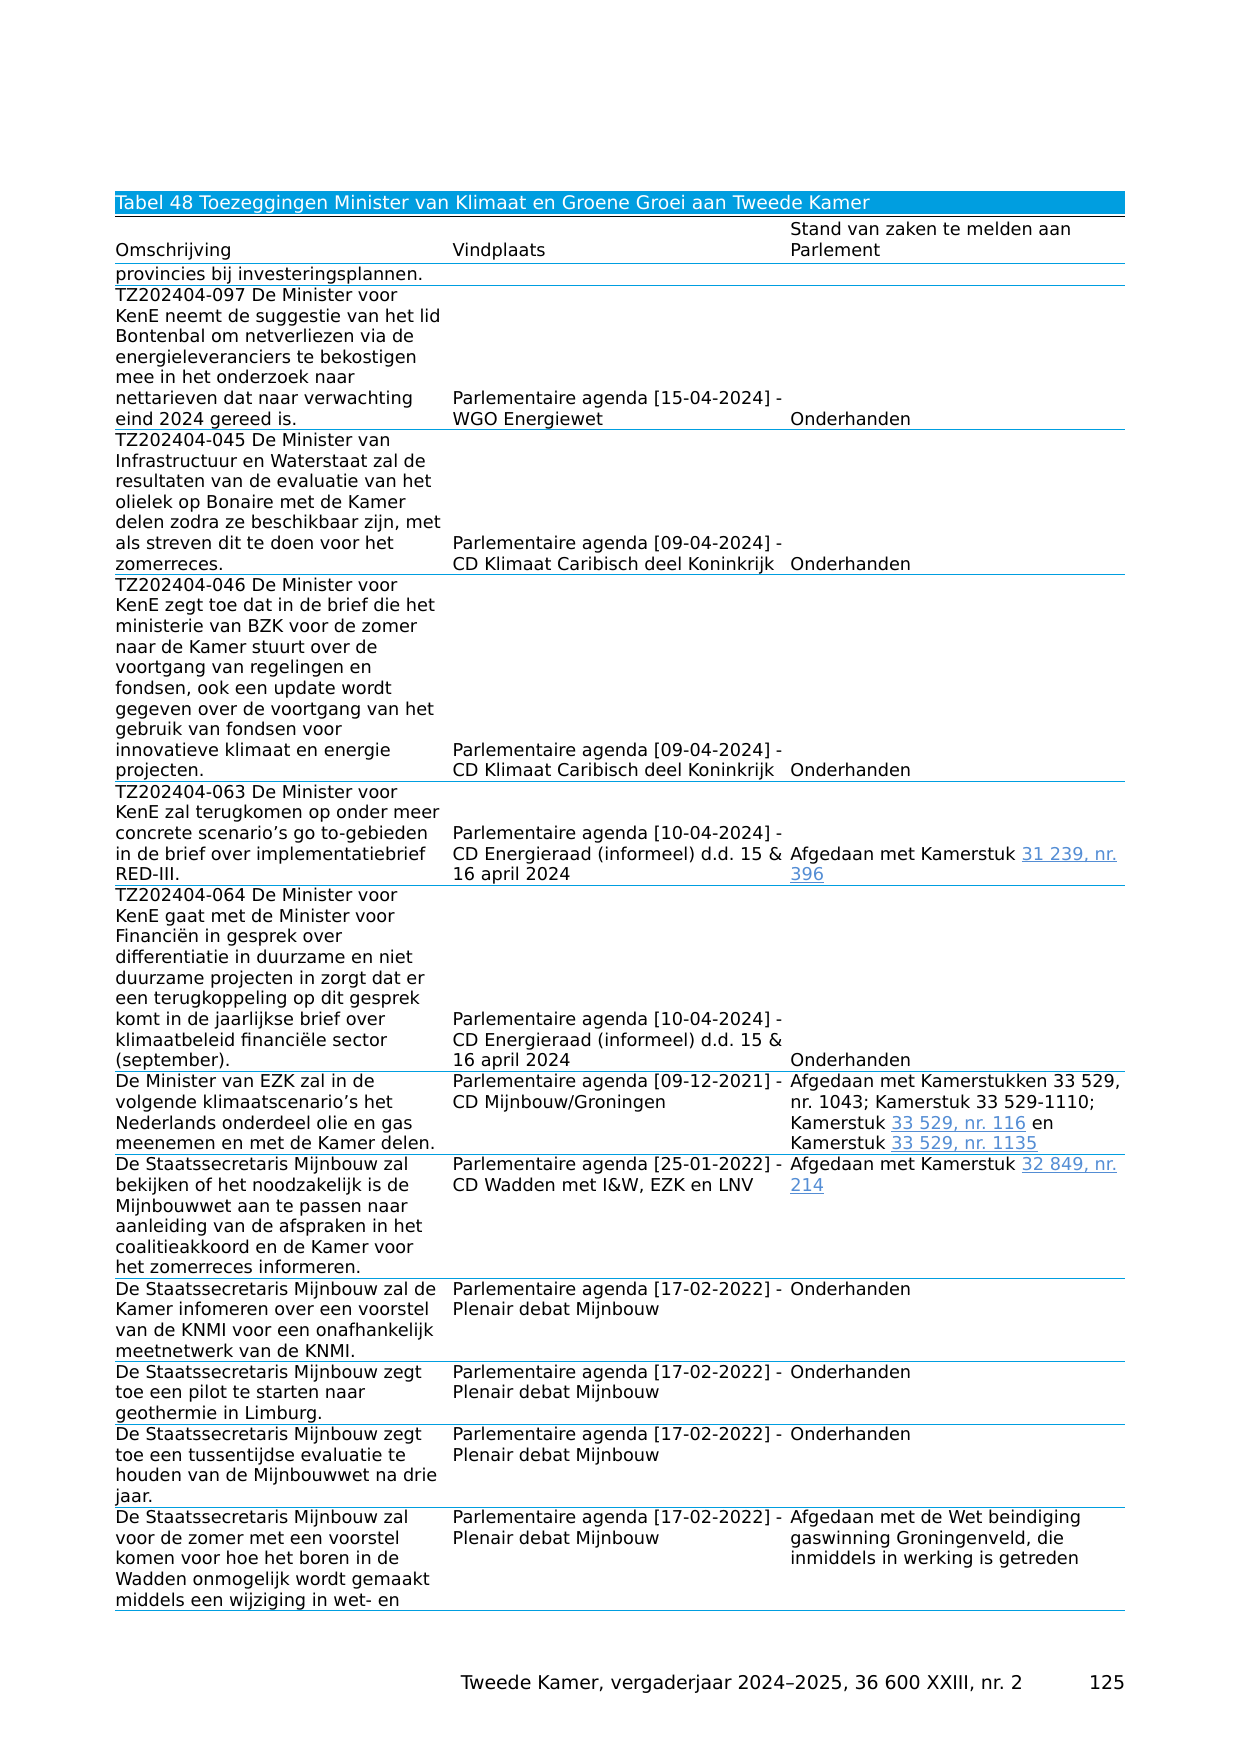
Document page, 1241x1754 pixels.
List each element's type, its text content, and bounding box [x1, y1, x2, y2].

table_cell Parlementaire agenda [15-04-2024] - WGO Energiewet [450, 286, 787, 429]
table_cell Onderhanden [787, 886, 1125, 1071]
table_cell Parlementaire agenda [17-02-2022] - Plenair debat Mijnbouw [450, 1279, 787, 1361]
table_cell De Staatssecretaris Mijnbouw zal de Kamer infomeren over een voorstel van de KNMI voor een onafhankelijk meetnetwerk van de KNMI. [115, 1279, 449, 1361]
table_cell Onderhanden [787, 430, 1125, 574]
table_cell TZ202404-045 De Minister van Infrastructuur en Waterstaat zal de resultaten van de evaluatie van het olielek op Bonaire met de Kamer delen zodra ze beschikbaar zijn, met als streven dit te doen voor het zomerreces. [115, 430, 449, 574]
table_cell Afgedaan met Kamerstuk 31 239, nr. 396 [787, 782, 1125, 885]
table_cell Omschrijving [115, 217, 449, 263]
table_cell TZ202404-097 De Minister voor KenE neemt de suggestie van het lid Bontenbal om netverliezen via de energieleveranciers te bekostigen mee in het onderzoek naar nettarieven dat naar verwachting eind 2024 gereed is. [115, 286, 449, 429]
table_cell Onderhanden [787, 286, 1125, 429]
table_cell Parlementaire agenda [09-04-2024] - CD Klimaat Caribisch deel Koninkrijk [450, 430, 787, 574]
table_cell Onderhanden [787, 575, 1125, 781]
table_cell TZ202404-046 De Minister voor KenE zegt toe dat in de brief die het ministerie van BZK voor de zomer naar de Kamer stuurt over de voortgang van regelingen en fondsen, ook een update wordt gegeven over de voortgang van het gebruik van fondsen voor innovatieve klimaat en energie projecten. [115, 575, 449, 781]
table_cell Afgedaan met Kamerstuk 32 849, nr. 214 [787, 1155, 1125, 1278]
table_cell Parlementaire agenda [17-02-2022] - Plenair debat Mijnbouw [450, 1362, 787, 1423]
table_cell Parlementaire agenda [10-04-2024] - CD Energieraad (informeel) d.d. 15 & 16 april 2024 [450, 886, 787, 1071]
table_cell TZ202404-064 De Minister voor KenE gaat met de Minister voor Financiën in gesprek over differentiatie in duurzame en niet duurzame projecten in zorgt dat er een terugkoppeling op dit gesprek komt in de jaarlijkse brief over klimaatbeleid financiële sector (september). [115, 886, 449, 1071]
table_cell Onderhanden [787, 1362, 1125, 1423]
table_cell Onderhanden [787, 1425, 1125, 1507]
table_cell De Staatssecretaris Mijnbouw zegt toe een tussentijdse evaluatie te houden van de Mijnbouwwet na drie jaar. [115, 1425, 449, 1507]
table_cell TZ202404-063 De Minister voor KenE zal terugkomen op onder meer concrete scenario’s go to-gebieden in de brief over implementatiebrief RED-III. [115, 782, 449, 885]
table_cell De Staatssecretaris Mijnbouw zal voor de zomer met een voorstel komen voor hoe het boren in de Wadden onmogelijk wordt gemaakt middels een wijziging in wet- en [115, 1508, 449, 1610]
table_cell Afgedaan met de Wet beindiging gaswinning Groningenveld, die inmiddels in werking is getreden [787, 1508, 1125, 1610]
table_cell Onderhanden [787, 1279, 1125, 1361]
table_cell Stand van zaken te melden aan Parlement [787, 217, 1125, 263]
table_cell De Minister van EZK zal in de volgende klimaatscenario’s het Nederlands onderdeel olie en gas meenemen en met de Kamer delen. [115, 1072, 449, 1154]
table_cell De Staatssecretaris Mijnbouw zegt toe een pilot te starten naar geothermie in Limburg. [115, 1362, 449, 1423]
table_cell Parlementaire agenda [17-02-2022] - Plenair debat Mijnbouw [450, 1425, 787, 1507]
table_cell Parlementaire agenda [10-04-2024] - CD Energieraad (informeel) d.d. 15 & 16 april 2024 [450, 782, 787, 885]
table_cell [450, 264, 787, 284]
table_cell [787, 264, 1125, 284]
table_cell Parlementaire agenda [25-01-2022] - CD Wadden met I&W, EZK en LNV [450, 1155, 787, 1278]
table_cell Afgedaan met Kamerstukken 33 529, nr. 1043; Kamerstuk 33 529-1110; Kamerstuk 33 529, nr. 116 en Kamerstuk 33 529, nr. 1135 [787, 1072, 1125, 1154]
table_cell Parlementaire agenda [17-02-2022] - Plenair debat Mijnbouw [450, 1508, 787, 1610]
table_cell Parlementaire agenda [09-12-2021] - CD Mijnbouw/Groningen [450, 1072, 787, 1154]
table_cell provincies bij investeringsplannen. [115, 264, 449, 284]
table_cell Vindplaats [450, 217, 787, 263]
table_cell Parlementaire agenda [09-04-2024] - CD Klimaat Caribisch deel Koninkrijk [450, 575, 787, 781]
table_cell De Staatssecretaris Mijnbouw zal bekijken of het noodzakelijk is de Mijnbouwwet aan te passen naar aanleiding van de afspraken in het coalitieakkoord en de Kamer voor het zomerreces informeren. [115, 1155, 449, 1278]
